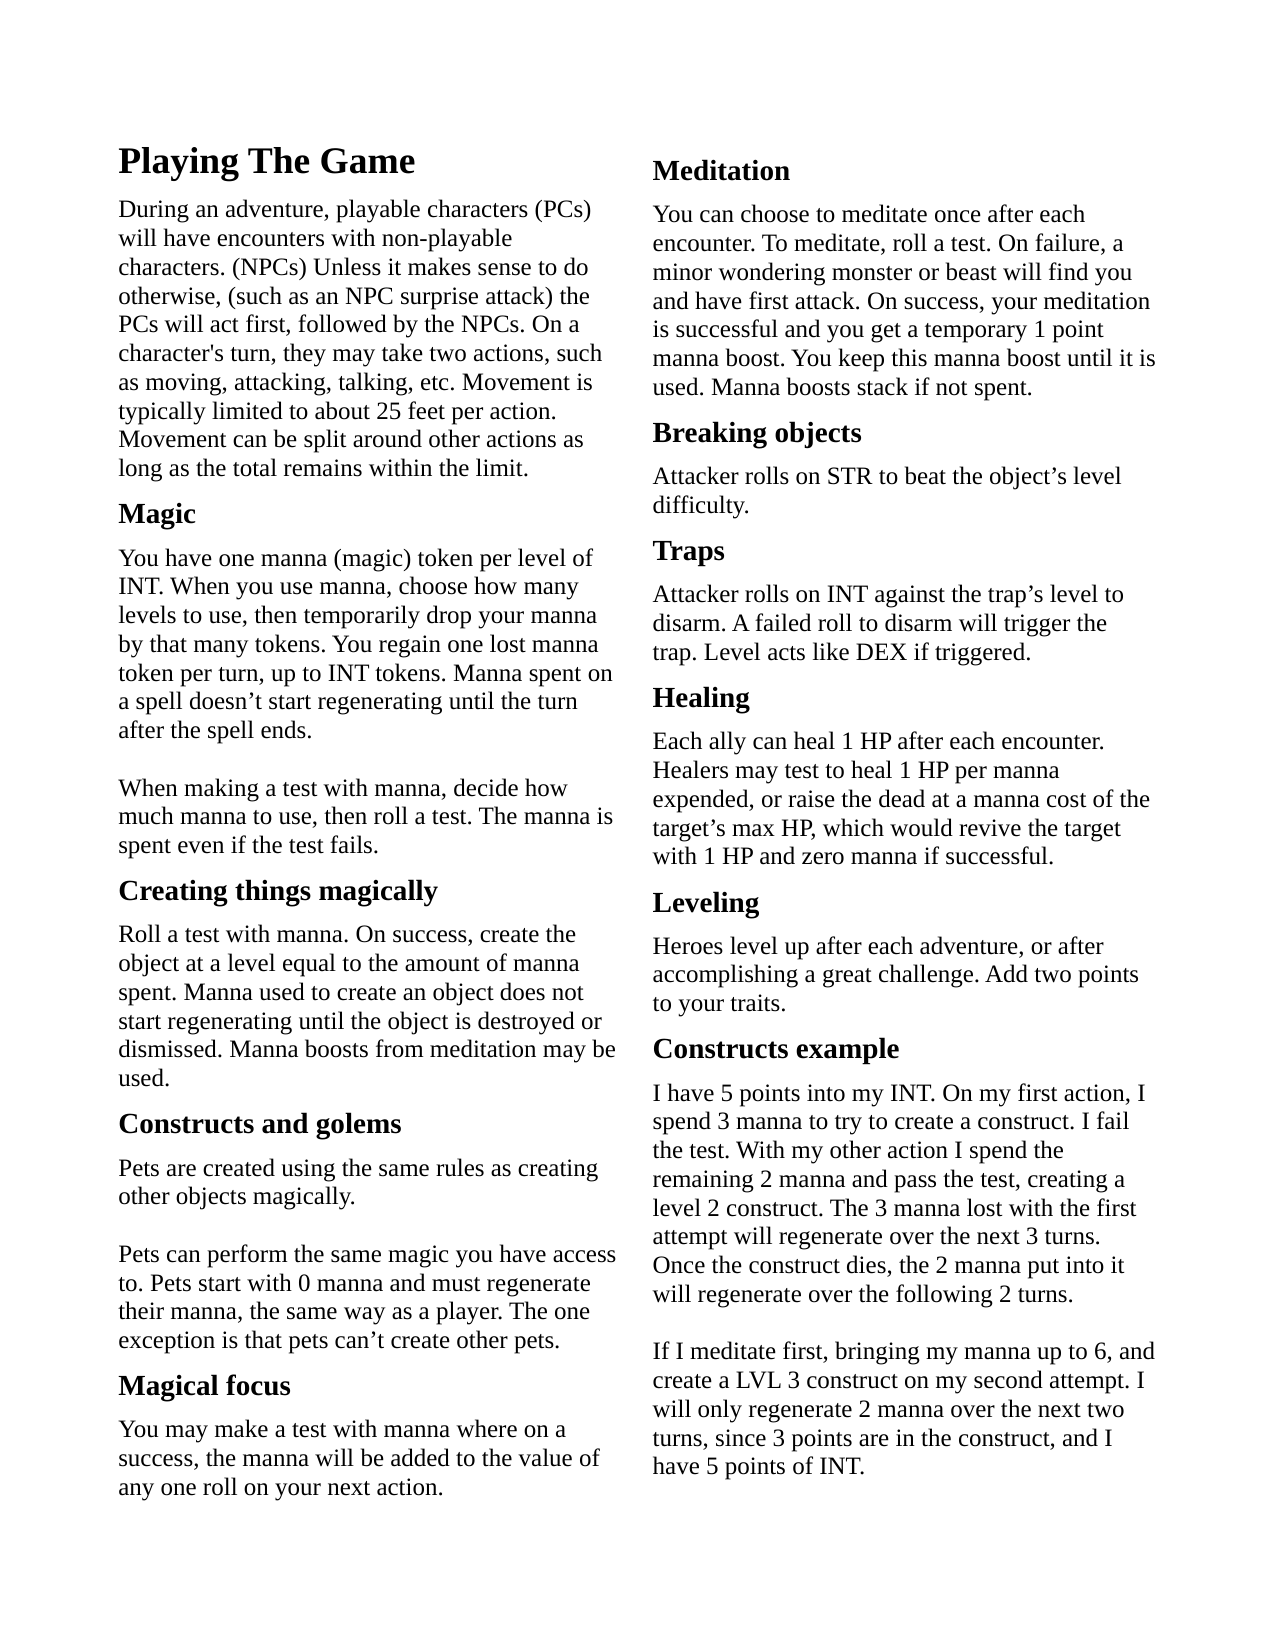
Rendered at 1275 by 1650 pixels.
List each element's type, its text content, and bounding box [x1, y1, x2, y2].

text If I meditate first, bringing my manna up to 6, and create a LVL 3 construct on my second attempt. I will only regenerate 2 manna over the next two turns, since 3 points are in the construct, and I have 5 points of INT. [652, 1336, 1157, 1480]
subtitle Magical focus [118, 1368, 622, 1402]
text When making a test with manna, decide how much manna to use, then roll a test. The manna is spent even if the test fails. [118, 773, 622, 859]
text Each ally can heal 1 HP after each encounter. Healers may test to heal 1 HP per manna expended, or raise the dead at a manna cost of the target’s max HP, which would revive the target with 1 HP and zero manna if successful. [652, 726, 1157, 870]
text I have 5 points into my INT. On my first action, I spend 3 manna to try to create a construct. I fail the test. With my other action I spend the remaining 2 manna and pass the test, creating a level 2 construct. The 3 manna lost with the first attempt will regenerate over the next 3 turns. Once the construct dies, the 2 manna put into it will regenerate over the following 2 turns. [652, 1078, 1157, 1308]
text Roll a test with manna. On success, create the object at a level equal to the amount of manna spent. Manna used to create an object does not start regenerating until the object is destroyed or dismissed. Manna boosts from meditation may be used. [118, 919, 622, 1092]
subtitle Magic [118, 497, 622, 530]
subtitle Constructs and golems [118, 1107, 622, 1140]
text During an adventure, playable characters (PCs) will have encounters with non-playable characters. (NPCs) Unless it makes sense to do otherwise, (such as an NPC surprise attack) the PCs will act first, followed by the NPCs. On a character's turn, they may take two actions, such as moving, attacking, talking, etc. Movement is typically limited to about 25 feet per action. Movement can be split around other actions as long as the total remains within the limit. [118, 194, 622, 482]
text Heroes level up after each adventure, or after accomplishing a great challenge. Add two points to your traits. [652, 931, 1157, 1017]
subtitle Traps [652, 533, 1157, 567]
subtitle Constructs example [652, 1032, 1157, 1065]
subtitle Healing [652, 680, 1157, 714]
subtitle Playing The Game [118, 139, 622, 182]
text Pets are created using the same rules as creating other objects magically. [118, 1153, 622, 1210]
subtitle Breaking objects [652, 415, 1157, 449]
subtitle Leveling [652, 885, 1157, 918]
text You may make a test with manna where on a success, the manna will be added to the value of any one roll on your next action. [118, 1414, 622, 1501]
text You can choose to meditate once after each encounter. To meditate, roll a test. On failure, a minor wondering monster or beast will find you and have first attack. On success, your meditation is successful and you get a temporary 1 point manna boost. You keep this manna boost until it is used. Manna boosts stack if not spent. [652, 199, 1157, 401]
subtitle Meditation [652, 153, 1157, 187]
text Attacker rolls on STR to beat the object’s level difficulty. [652, 461, 1157, 519]
text You have one manna (magic) token per level of INT. When you use manna, choose how many levels to use, then temporarily drop your manna by that many tokens. You regain one lost manna token per turn, up to INT tokens. Manna spent on a spell doesn’t start regenerating until the turn after the spell ends. [118, 543, 622, 744]
text Attacker rolls on INT against the trap’s level to disarm. A failed roll to disarm will trigger the trap. Level acts like DEX if triggered. [652, 579, 1157, 666]
subtitle Creating things magically [118, 873, 622, 907]
text Pets can perform the same magic you have access to. Pets start with 0 manna and must regenerate their manna, the same way as a player. The one exception is that pets can’t create other pets. [118, 1239, 622, 1354]
